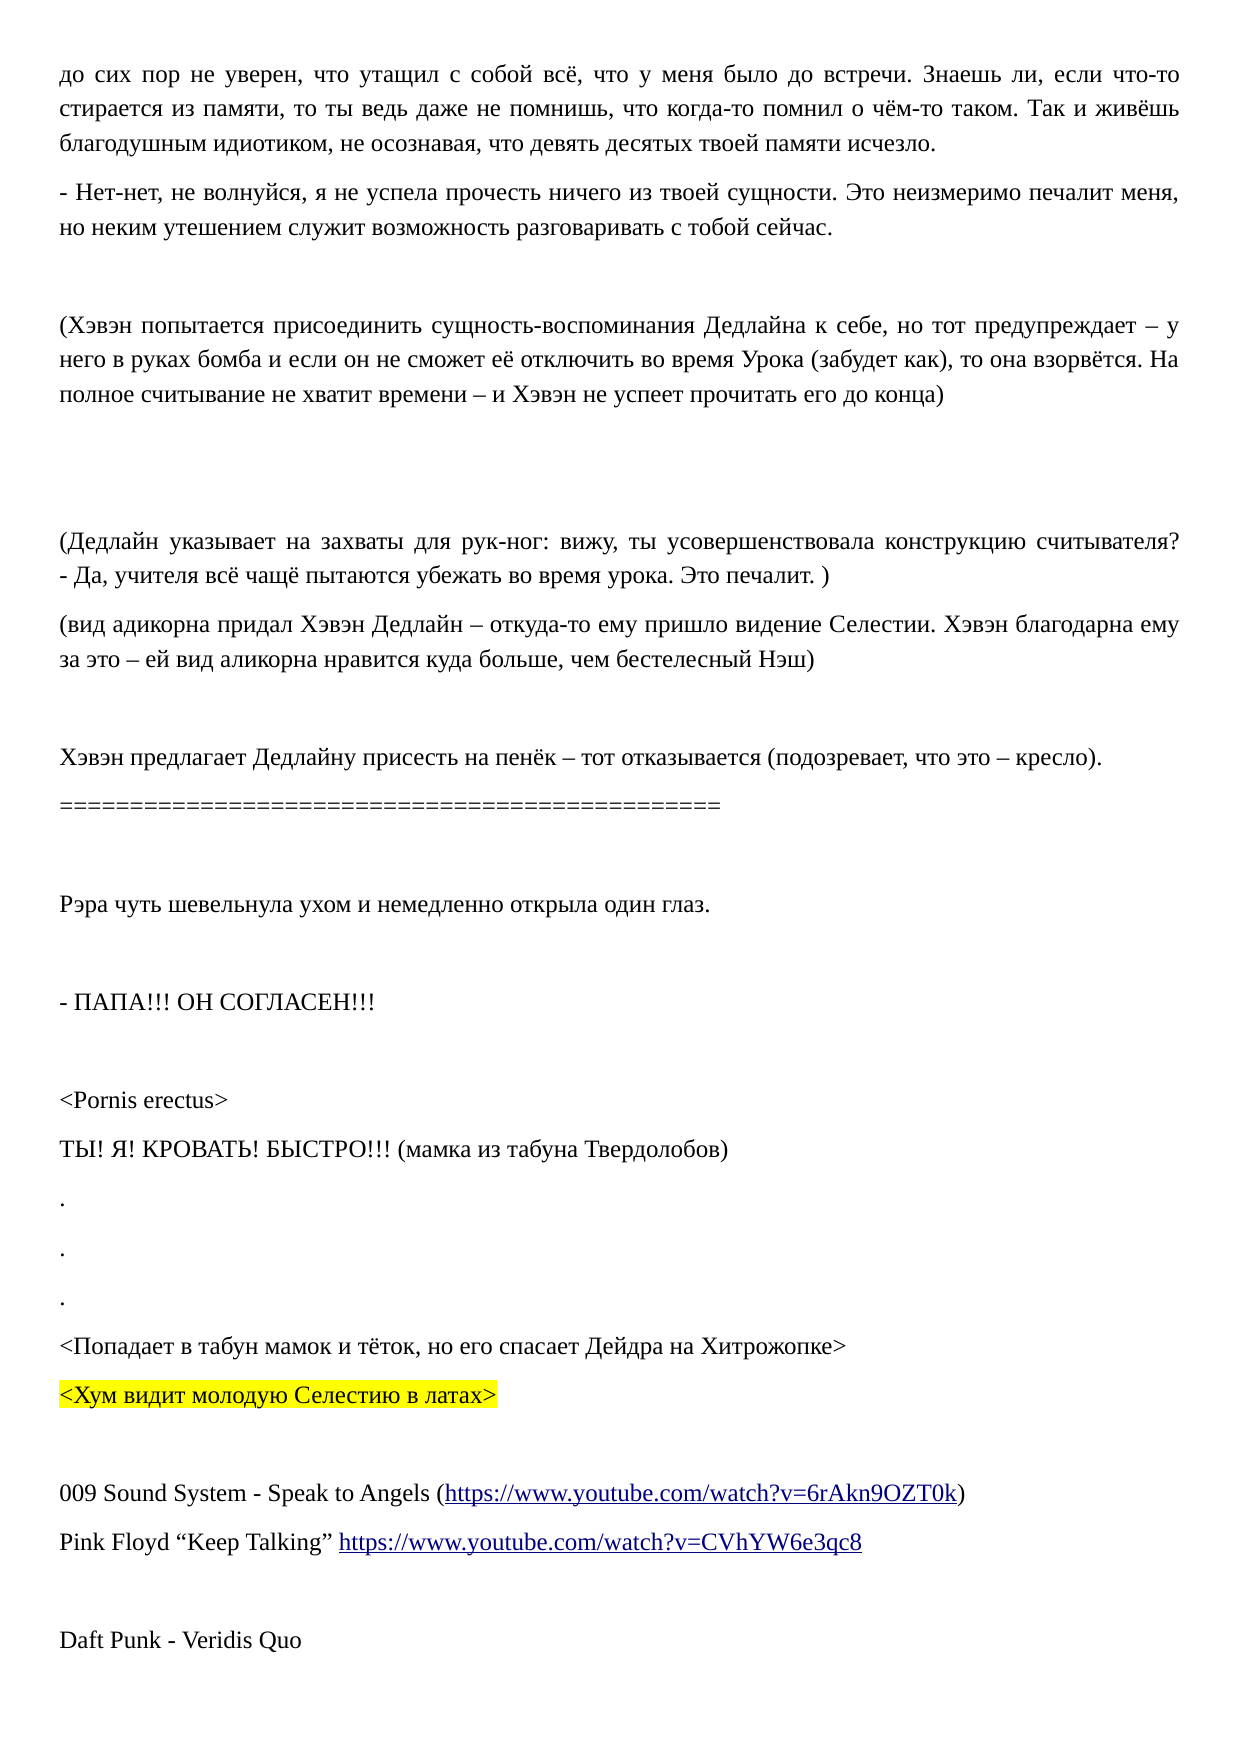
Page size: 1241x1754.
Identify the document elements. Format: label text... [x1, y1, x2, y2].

text (Дедлайн указывает на захваты для рук-ног: вижу, ты усовершенствовала конструкцию считывателя? - Да, учителя всё чащё пытаются убежать во время урока. Это печалит. ) [59, 526, 1181, 589]
text Pink Floyd “Keep Talking” https://www.youtube.com/watch?v=CVhYW6e3qc8 [59, 1527, 1181, 1556]
text =============================================== [59, 791, 1181, 820]
text <Pornis erectus> [59, 1085, 1181, 1114]
text Хэвэн предлагает Дедлайну присесть на пенёк – тот отказывается (подозревает, что это – кресло). [59, 742, 1181, 771]
text ТЫ! Я! КРОВАТЬ! БЫСТРО!!! (мамка из табуна Твердолобов) [59, 1134, 1181, 1163]
text . [59, 1233, 1181, 1261]
text Рэра чуть шевельнула ухом и немедленно открыла один глаз. [59, 889, 1181, 918]
text Daft Punk - Veridis Quo [59, 1625, 1181, 1654]
text - ПАПА!!! ОН СОГЛАСЕН!!! [59, 987, 1181, 1016]
text 009 Sound System - Speak to Angels (https://www.youtube.com/watch?v=6rAkn9OZT0k) [59, 1478, 1181, 1507]
text <Попадает в табун мамок и тёток, но его спасает Дейдра на Хитрожопке> [59, 1331, 1181, 1359]
text (вид адикорна придал Хэвэн Дедлайн – откуда-то ему пришло видение Селестии. Хэвэн благодарна ему за это – ей вид аликорна нравится куда больше, чем бестелесный Нэш) [59, 609, 1181, 673]
text - Нет-нет, не волнуйся, я не успела прочесть ничего из твоей сущности. Это неизмеримо печалит меня, но неким утешением служит возможность разговаривать с тобой сейчас. [59, 177, 1181, 240]
text <Хум видит молодую Селестию в латах> [59, 1380, 1181, 1408]
text до сих пор не уверен, что утащил с собой всё, что у меня было до встречи. Знаешь ли, если что-то стирается из памяти, то ты ведь даже не помнишь, что когда-то помнил о чём-то таком. Так и живёшь благодушным идиотиком, не осознавая, что девять десятых твоей памяти исчезло. [59, 59, 1181, 157]
text . [59, 1282, 1181, 1310]
text . [59, 1183, 1181, 1212]
text (Хэвэн попытается присоединить сущность-воспоминания Дедлайна к себе, но тот предупреждает – у него в руках бомба и если он не сможет её отключить во время Урока (забудет как), то она взорвётся. На полное считывание не хватит времени – и Хэвэн не успеет прочитать его до конца) [59, 310, 1181, 407]
